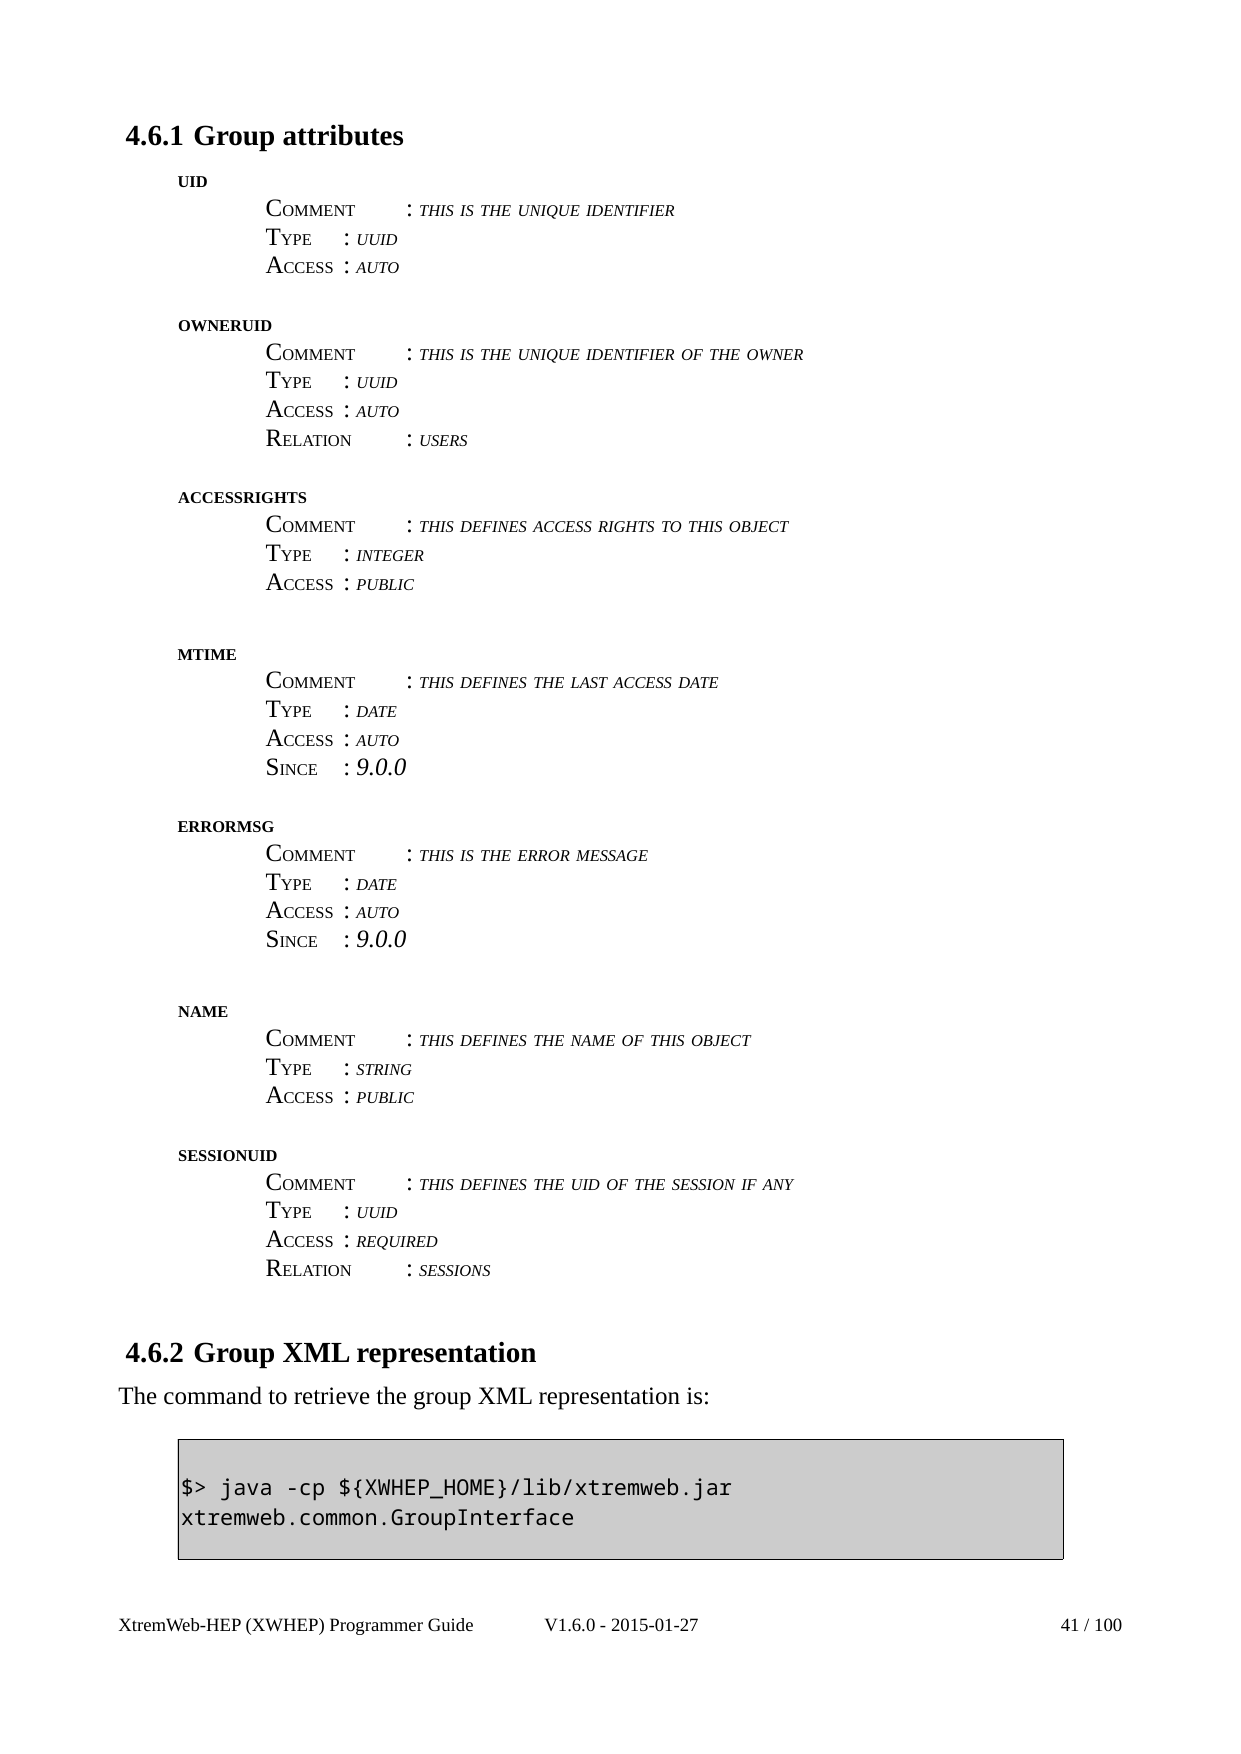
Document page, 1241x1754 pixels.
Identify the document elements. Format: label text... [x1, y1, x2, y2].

text Access : public [265, 567, 1122, 595]
text Since : 9.0.0 [265, 924, 1122, 953]
text Access : auto [265, 250, 1122, 279]
text Type : date [265, 694, 1122, 723]
text Type : uuid [265, 222, 1122, 250]
text errormsg [177, 809, 1122, 838]
subtitle Group attributes [118, 118, 1122, 152]
text owneruid [178, 308, 1122, 337]
text Comment : this defines access rights to this object [265, 509, 1122, 538]
text Type : uuid [265, 1195, 1122, 1224]
text Access : required [265, 1224, 1122, 1253]
text Type : uuid [265, 365, 1122, 394]
text Type : integer [265, 538, 1122, 567]
text Comment : this defines the name of this object [265, 1023, 1122, 1052]
text Comment : this defines the uid of the session if any [265, 1167, 1122, 1195]
subtitle Group XML representation [118, 1335, 1122, 1369]
text name [178, 994, 1122, 1023]
text Type : date [265, 867, 1122, 895]
text Access : auto [265, 394, 1122, 423]
text Relation : users [265, 423, 1122, 452]
text Access : auto [265, 723, 1122, 752]
text Comment : this defines the last access date [265, 665, 1122, 694]
text Access : public [265, 1080, 1122, 1109]
text Access : auto [265, 895, 1122, 924]
text mtime [177, 637, 1122, 665]
text Comment : this is the unique identifier of the owner [265, 337, 1122, 365]
text sessionuid [178, 1138, 1122, 1167]
text Relation : sessions [265, 1253, 1122, 1282]
text Comment : this is the error message [265, 838, 1122, 867]
text Type : string [265, 1052, 1122, 1080]
text Since : 9.0.0 [265, 752, 1122, 780]
text $> java -cp ${XWHEP_HOME}/lib/xtremweb.jar xtremweb.common.GroupInterface [179, 1469, 1063, 1528]
text The command to retrieve the group XML representation is: [118, 1381, 1122, 1410]
text Comment : this is the unique identifier [265, 193, 1122, 222]
text accessrights [178, 480, 1122, 509]
text uid [177, 164, 1122, 193]
